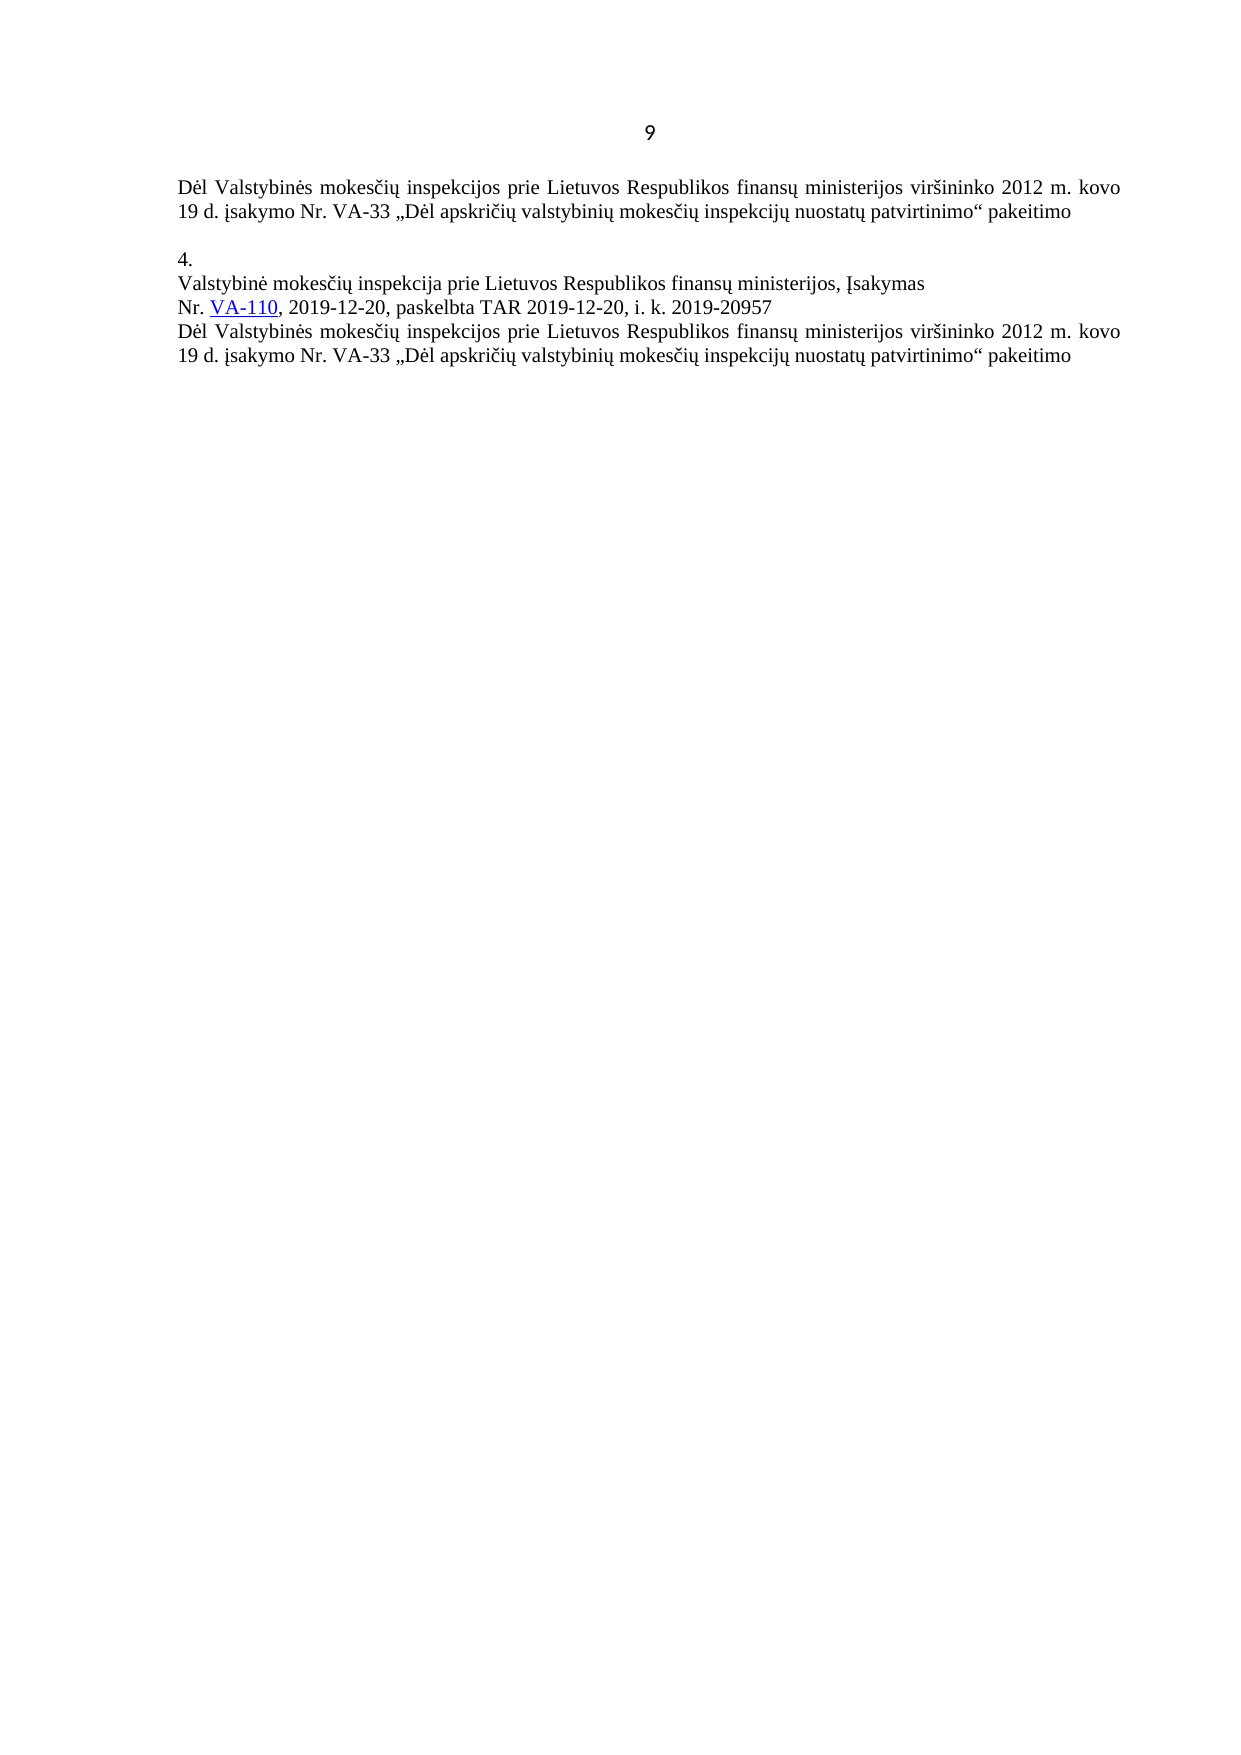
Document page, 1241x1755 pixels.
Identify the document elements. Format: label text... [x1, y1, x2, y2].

text 4. [177, 247, 1122, 271]
text Nr. VA-110, 2019-12-20, paskelbta TAR 2019-12-20, i. k. 2019-20957 [177, 295, 1122, 319]
text Dėl Valstybinės mokesčių inspekcijos prie Lietuvos Respublikos finansų ministerijos viršininko 2012 m. kovo 19 d. įsakymo Nr. VA-33 „Dėl apskričių valstybinių mokesčių inspekcijų nuostatų patvirtinimo“ pakeitimo [177, 319, 1122, 367]
text Valstybinė mokesčių inspekcija prie Lietuvos Respublikos finansų ministerijos, Įsakymas [177, 271, 1122, 295]
text Dėl Valstybinės mokesčių inspekcijos prie Lietuvos Respublikos finansų ministerijos viršininko 2012 m. kovo 19 d. įsakymo Nr. VA-33 „Dėl apskričių valstybinių mokesčių inspekcijų nuostatų patvirtinimo“ pakeitimo [177, 175, 1122, 223]
